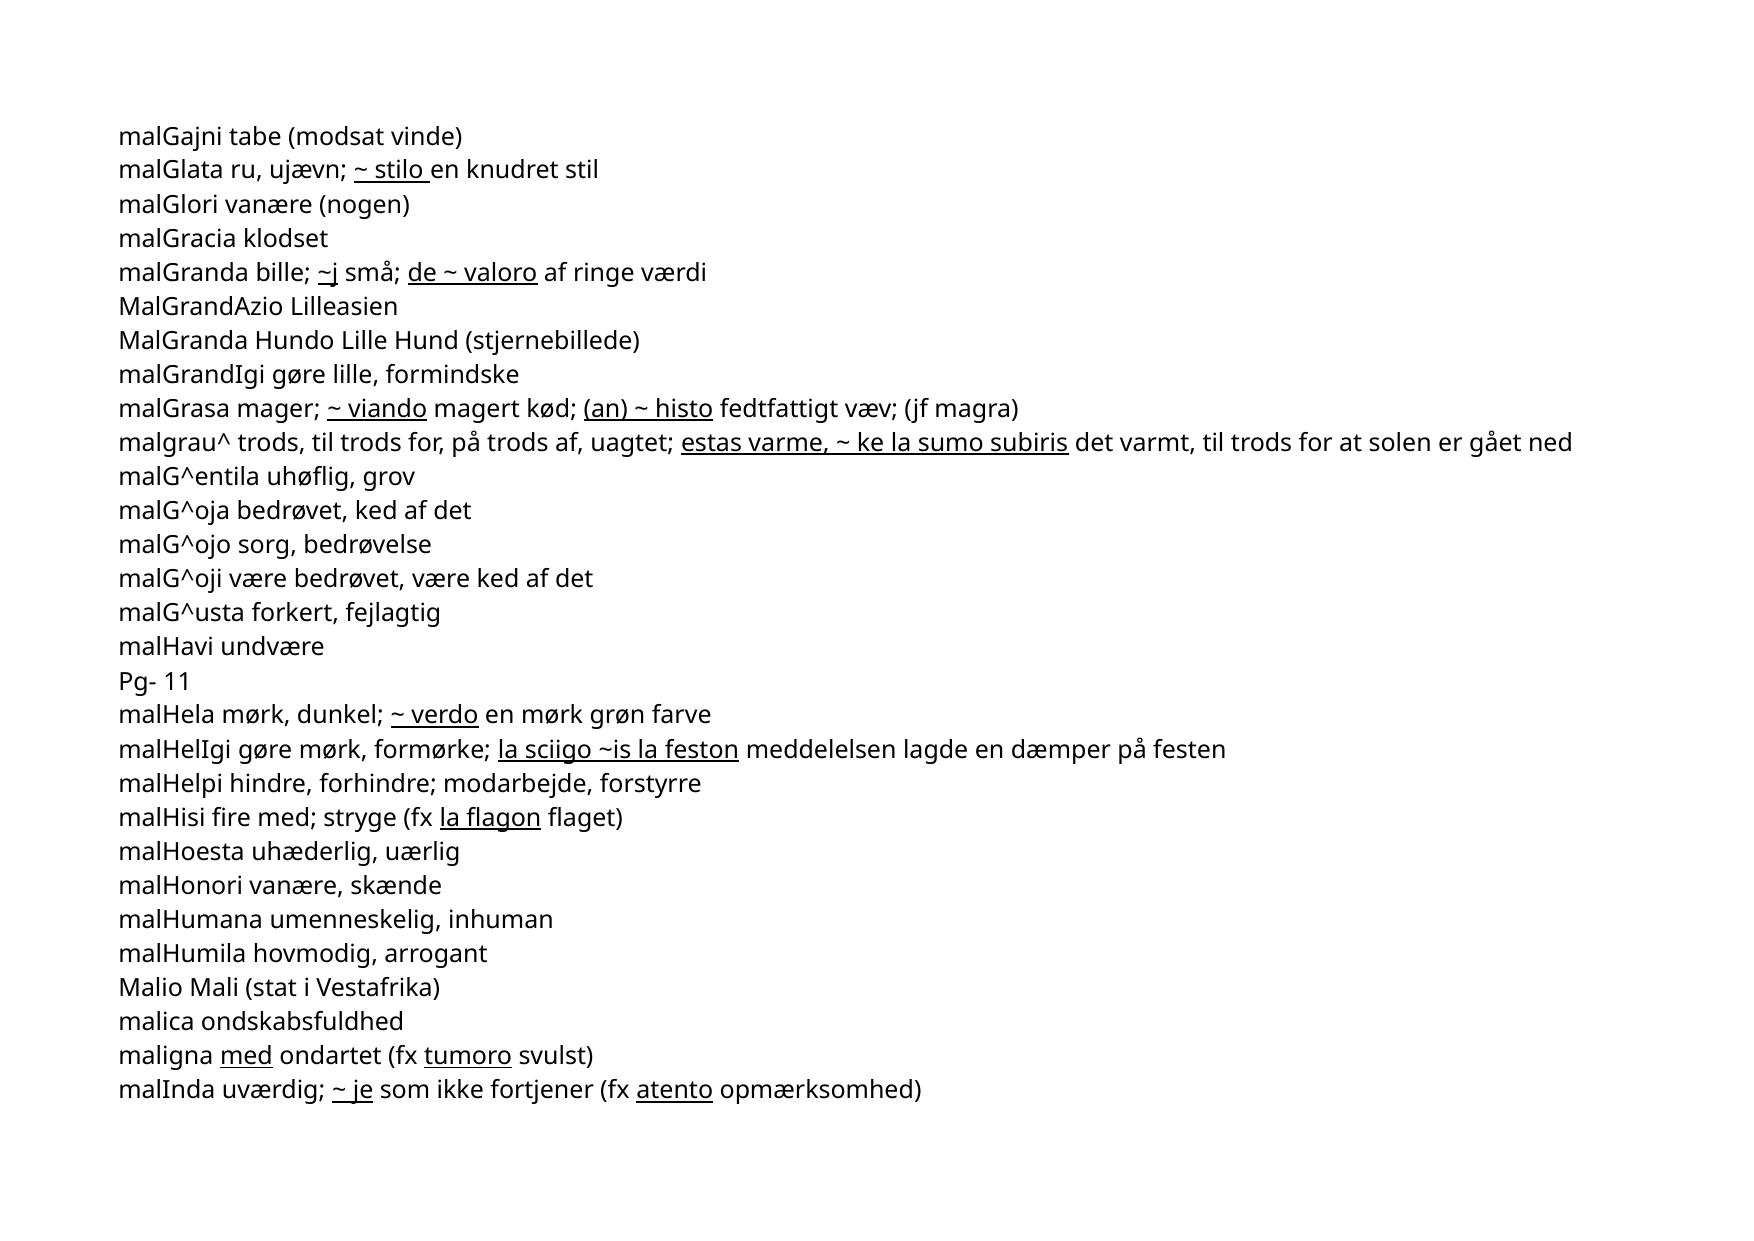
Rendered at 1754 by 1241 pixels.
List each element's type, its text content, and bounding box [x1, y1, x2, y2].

text MalGranda Hundo Lille Hund (stjernebillede) [118, 322, 1636, 357]
text malHelIgi gøre mørk, formørke; la sciigo ~is la feston meddelelsen lagde en dæmper på festen [118, 731, 1636, 765]
text malInda uværdig; ~ je som ikke fortjener (fx atento opmærksomhed) [118, 1072, 1636, 1106]
text malHonori vanære, skænde [118, 867, 1636, 902]
text malGrandIgi gøre lille, formindske [118, 357, 1636, 391]
text Malio Mali (stat i Vestafrika) [118, 970, 1636, 1004]
text malHavi undvære [118, 629, 1636, 663]
text malGajni tabe (modsat vinde) [118, 118, 1636, 152]
text malHelpi hindre, forhindre; modarbejde, forstyrre [118, 765, 1636, 799]
text malG^usta forkert, fejlagtig [118, 595, 1636, 629]
text malHumana umenneskelig, inhuman [118, 902, 1636, 936]
text malGlata ru, ujævn; ~ stilo en knudret stil [118, 152, 1636, 186]
text malG^oja bedrøvet, ked af det [118, 493, 1636, 527]
text malGracia klodset [118, 220, 1636, 254]
text malHela mørk, dunkel; ~ verdo en mørk grøn farve [118, 697, 1636, 731]
text malG^entila uhøflig, grov [118, 459, 1636, 493]
text malHisi fire med; stryge (fx la flagon flaget) [118, 799, 1636, 833]
text malGranda bille; ~j små; de ~ valoro af ringe værdi [118, 254, 1636, 288]
text malica ondskabsfuldhed [118, 1004, 1636, 1038]
text malG^oji være bedrøvet, være ked af det [118, 561, 1636, 595]
text malgrau^ trods, til trods for, på trods af, uagtet; estas varme, ~ ke la sumo subiris det varmt, til trods for at solen er gået ned [118, 425, 1636, 459]
text malGlori vanære (nogen) [118, 186, 1636, 220]
text malG^ojo sorg, bedrøvelse [118, 527, 1636, 561]
text malHumila hovmodig, arrogant [118, 936, 1636, 970]
text MalGrandAzio Lilleasien [118, 288, 1636, 322]
text malGrasa mager; ~ viando magert kød; (an) ~ histo fedtfattigt væv; (jf magra) [118, 391, 1636, 425]
text malHoesta uhæderlig, uærlig [118, 833, 1636, 867]
text maligna med ondartet (fx tumoro svulst) [118, 1038, 1636, 1072]
text Pg- 11 [118, 663, 1636, 697]
